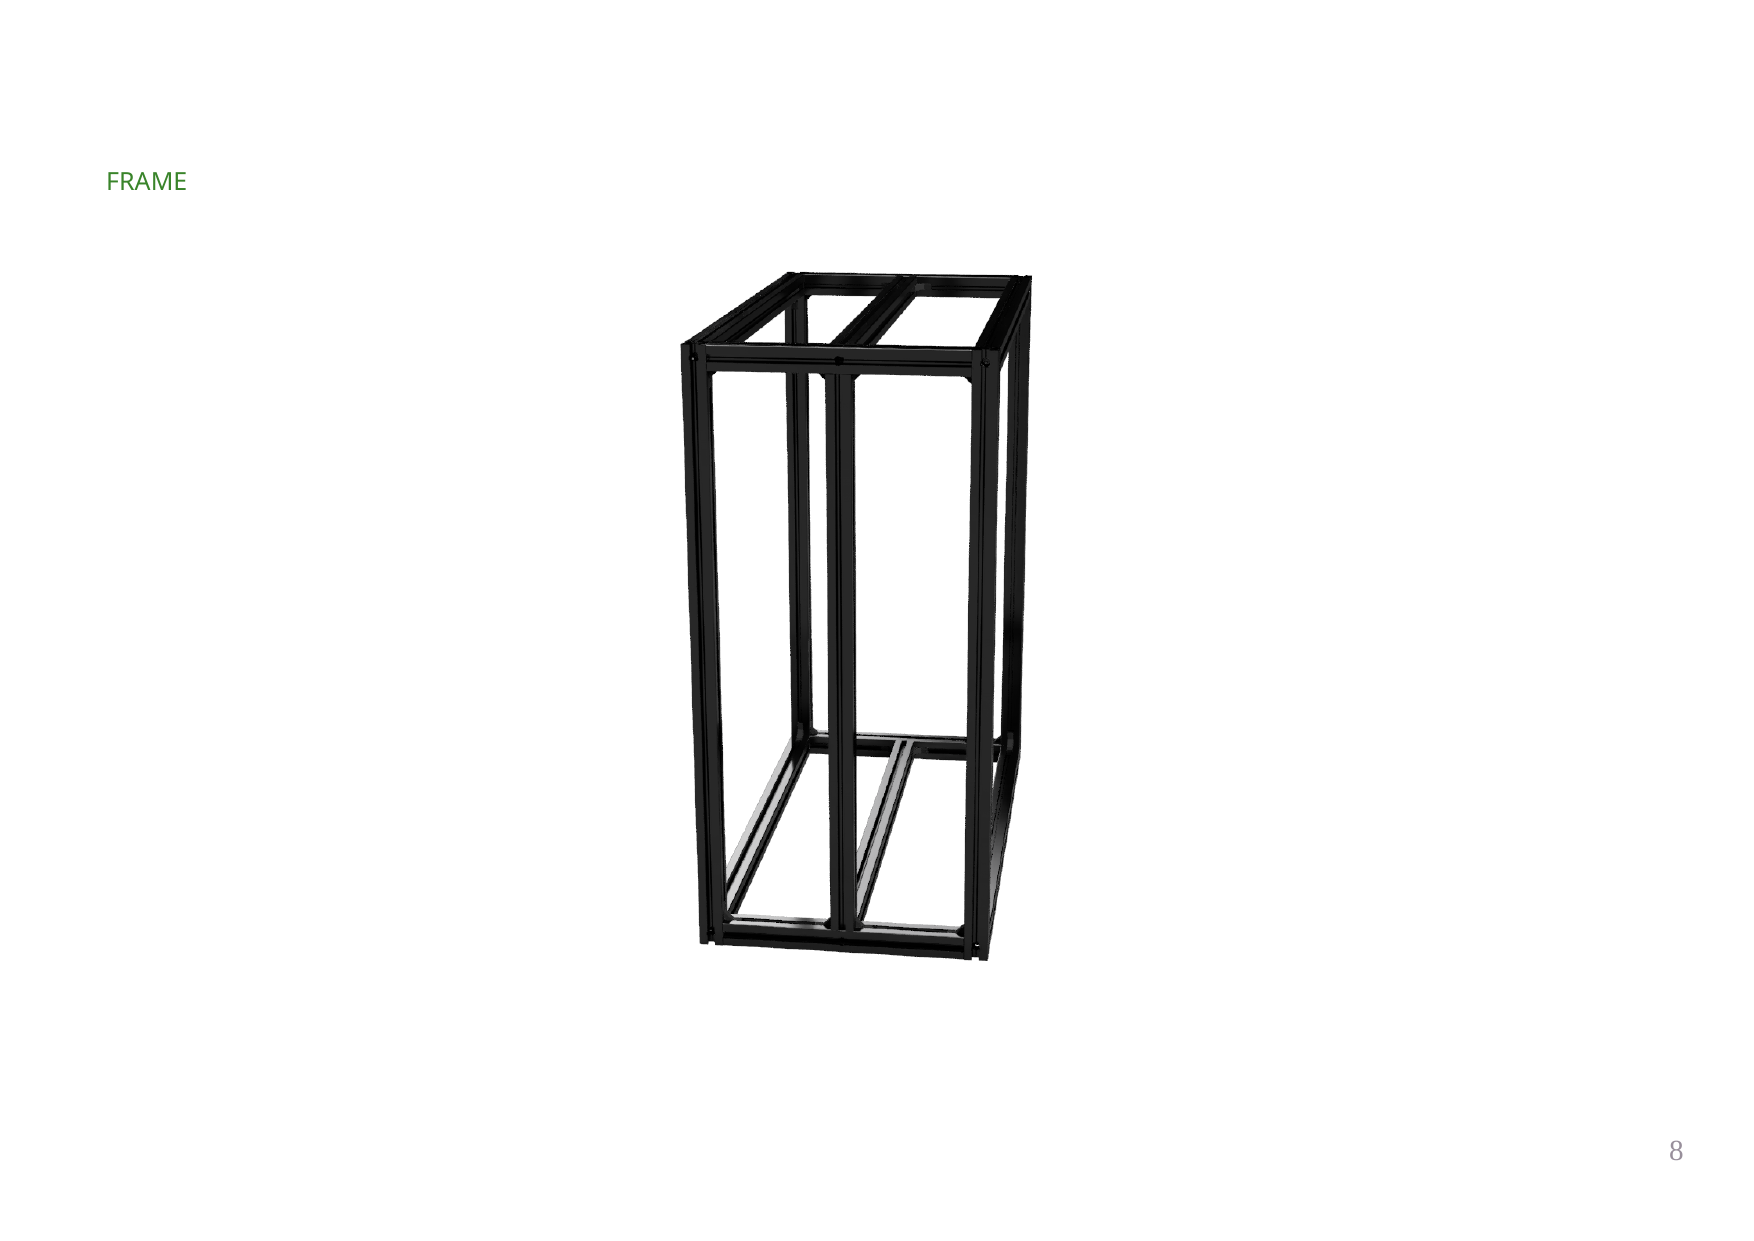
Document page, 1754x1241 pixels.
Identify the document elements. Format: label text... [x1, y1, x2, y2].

picture [483, 225, 1284, 1026]
text_box FRAME [91, 156, 668, 206]
